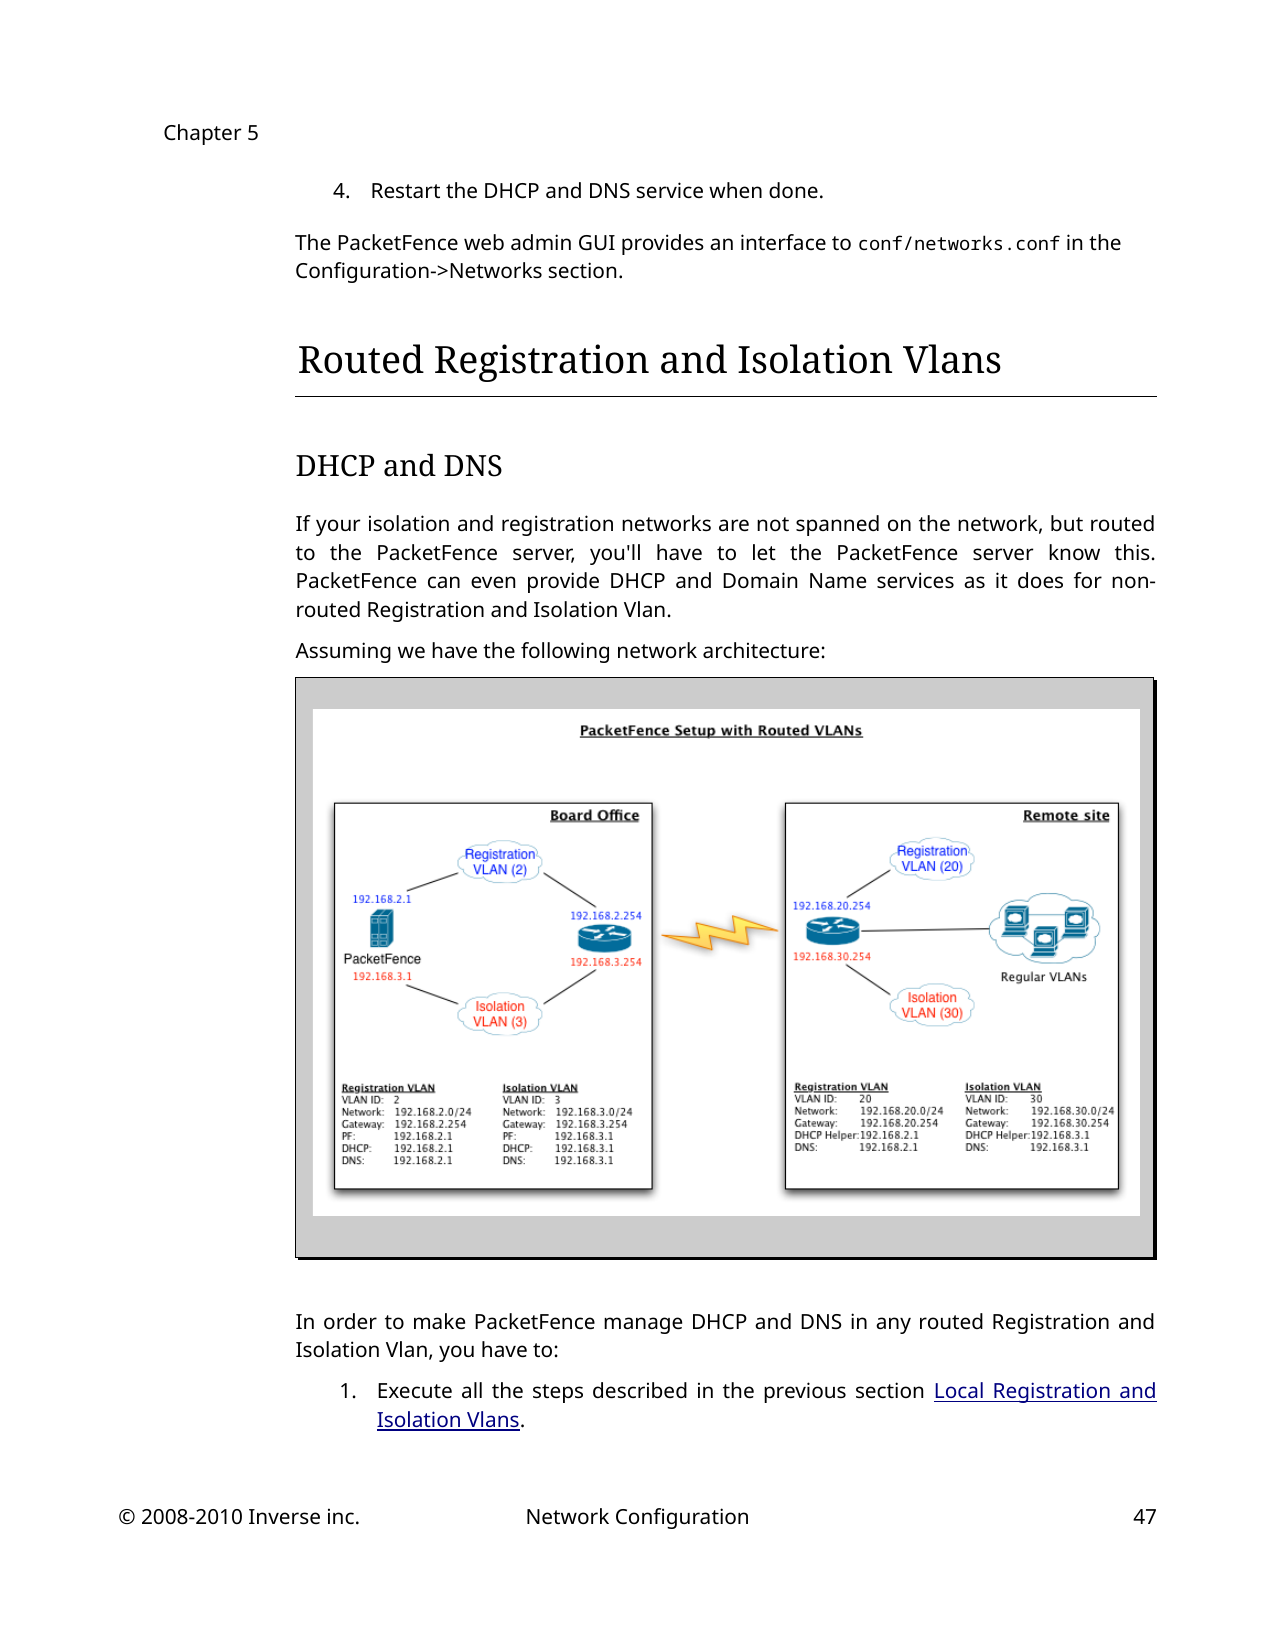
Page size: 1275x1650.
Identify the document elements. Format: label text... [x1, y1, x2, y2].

list The PacketFence web admin GUI provides an interface to conf/networks.conf in the Configuration->Networks section. [295, 228, 1157, 285]
list Execute all the steps described in the previous section Local Registration and Isolation Vlans. [339, 1377, 1157, 1433]
subtitle Routed Registration and Isolation Vlans [295, 333, 1157, 396]
text In order to make PacketFence manage DHCP and DNS in any routed Registration and Isolation Vlan, you have to: [295, 1307, 1157, 1364]
list Restart the DHCP and DNS service when done. [333, 176, 1157, 204]
subtitle DHCP and DNS [295, 445, 1157, 485]
text If your isolation and registration networks are not spanned on the network, but routed to the PacketFence server, you'll have to let the PacketFence server know this. PacketFence can even provide DHCP and Domain Name services as it does for non-routed Registration and Isolation Vlan. [295, 509, 1157, 623]
text Assuming we have the following network architecture: [295, 636, 1157, 664]
picture [312, 709, 1140, 1216]
